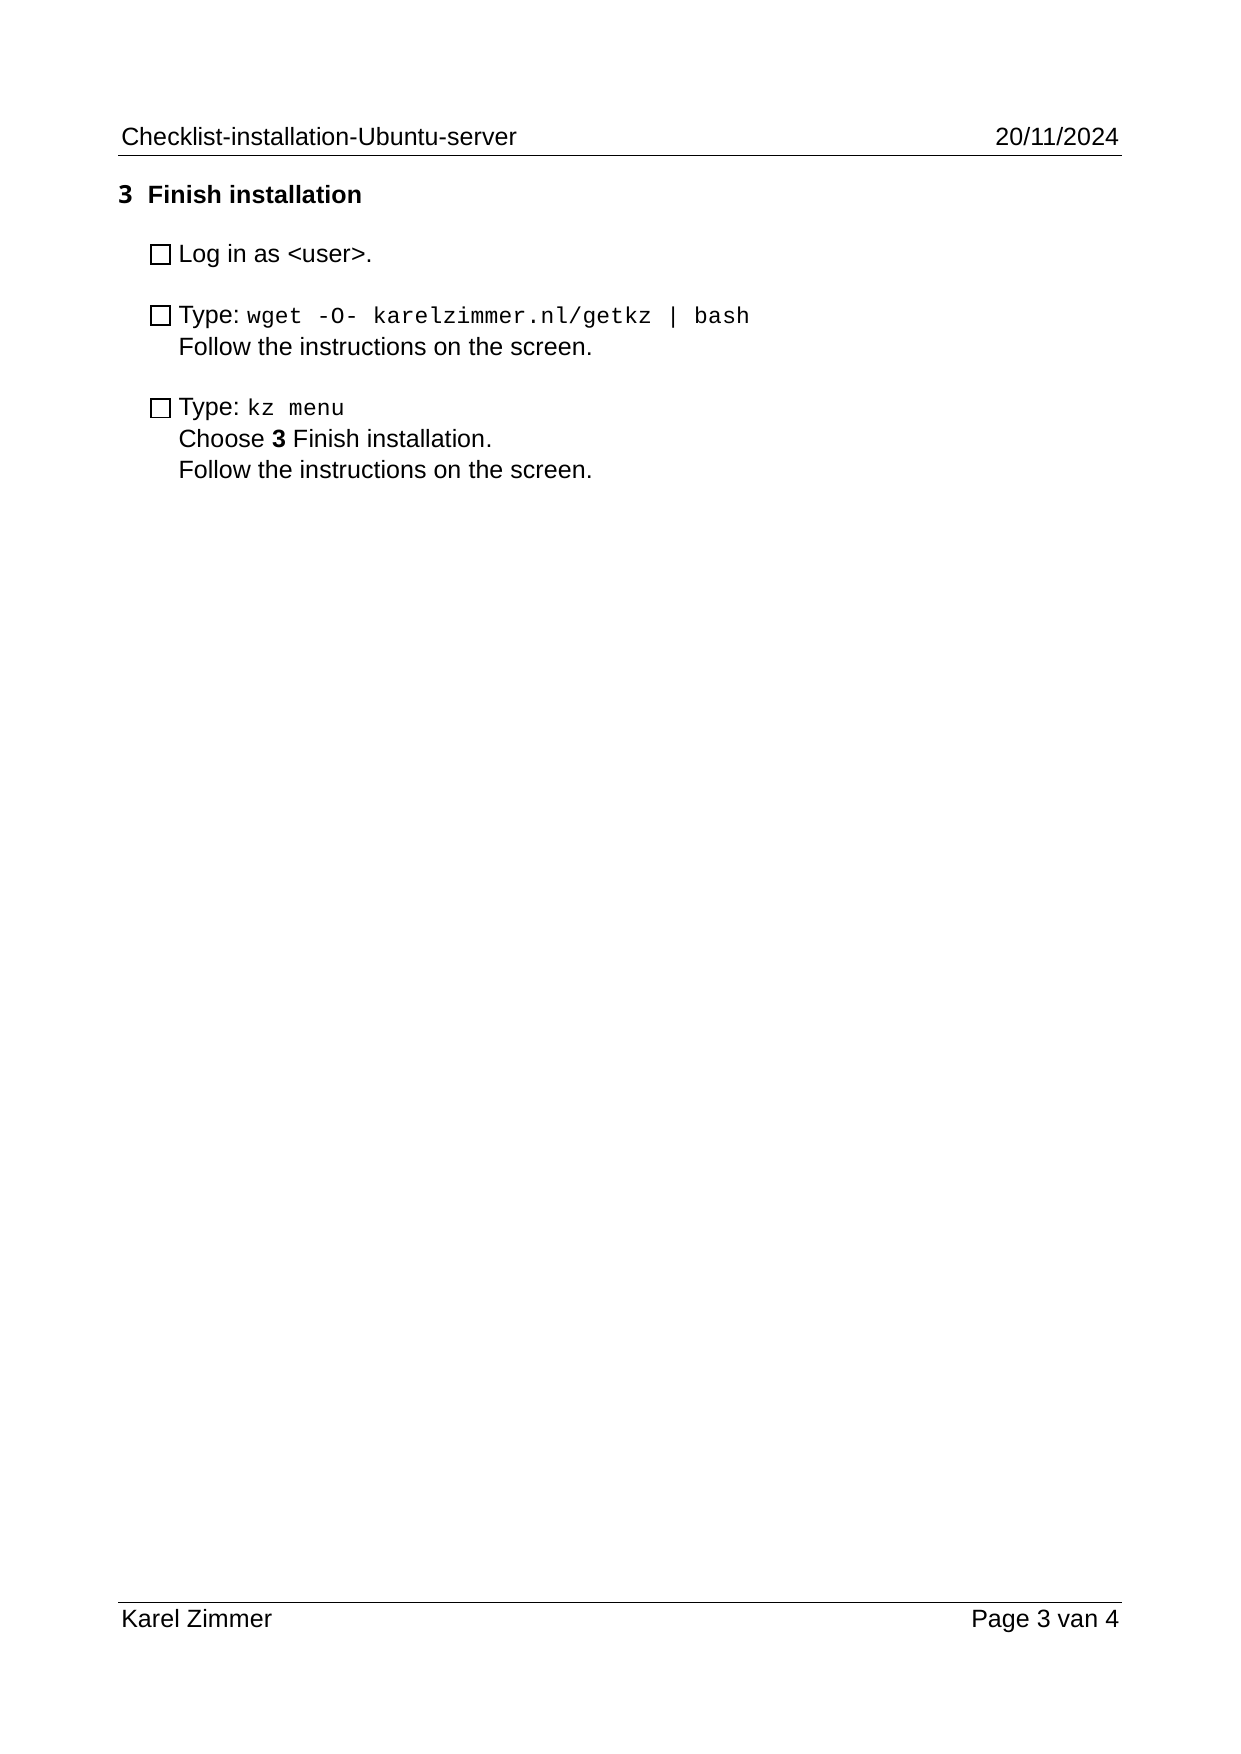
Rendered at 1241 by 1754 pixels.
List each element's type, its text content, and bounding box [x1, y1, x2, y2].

table_cell Choose 3 Finish installation. [177, 424, 1122, 454]
table_cell [142, 332, 177, 362]
table_cell [142, 269, 177, 300]
table_cell [142, 362, 177, 392]
table_cell Follow the instructions on the screen. [177, 332, 1122, 362]
table_cell [118, 332, 142, 362]
table_cell [142, 392, 177, 424]
table_header Log in as <user>. [177, 239, 1122, 269]
table_cell Type: wget -O- karelzimmer.nl/getkz | bash [177, 300, 1122, 332]
table_cell Type: kz menu [177, 392, 1122, 424]
table_cell Follow the instructions on the screen. [177, 454, 1122, 485]
table_cell [177, 362, 1122, 392]
table_cell [118, 392, 142, 424]
table_cell [142, 454, 177, 485]
table_cell [142, 424, 177, 454]
table_header [142, 239, 177, 269]
table_cell [142, 300, 177, 332]
table_cell [118, 454, 142, 485]
table_cell [177, 269, 1122, 300]
table_cell [118, 362, 142, 392]
table_cell [118, 269, 142, 300]
table_cell [118, 424, 142, 454]
table_cell [118, 300, 142, 332]
list Finish installation [118, 177, 1122, 211]
table_header [118, 239, 142, 269]
